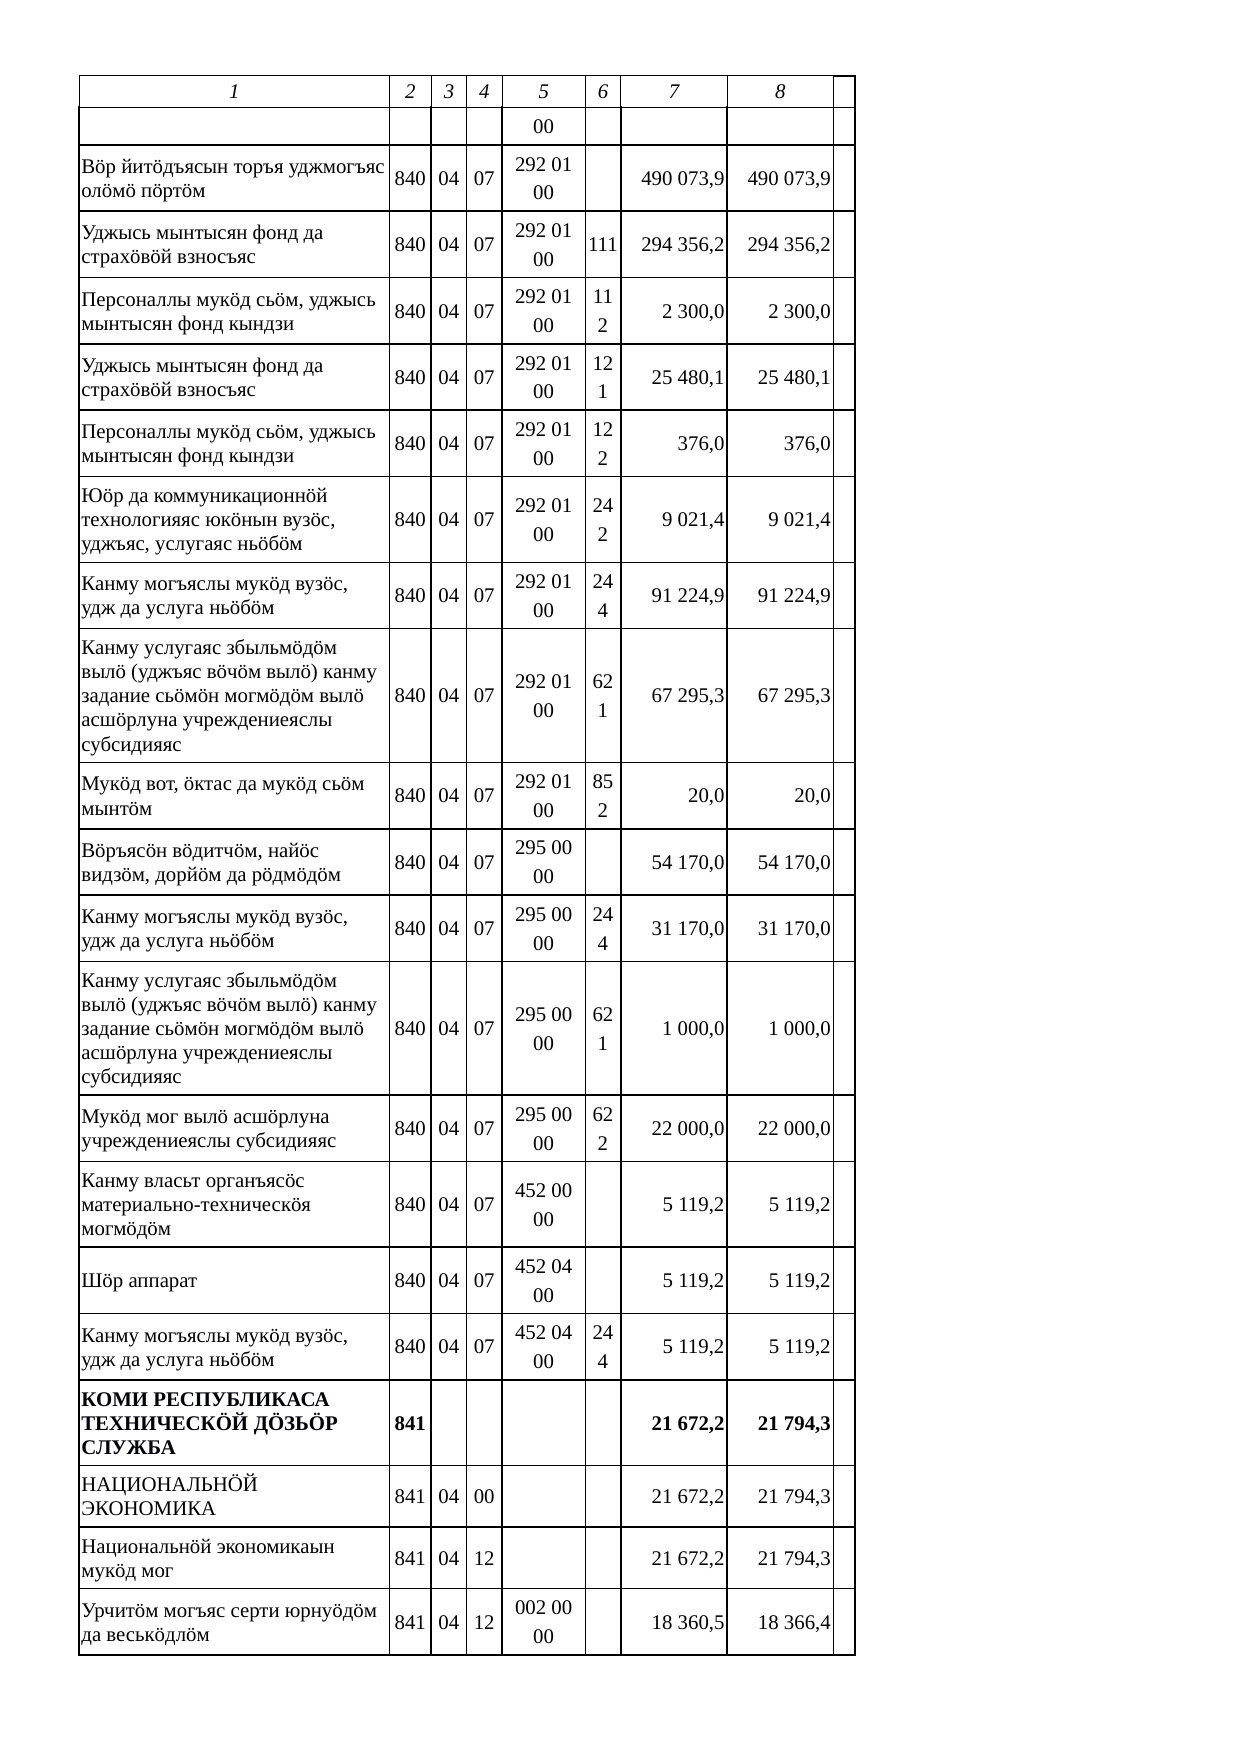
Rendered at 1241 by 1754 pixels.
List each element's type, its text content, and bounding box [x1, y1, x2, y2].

table_cell 295 00 00 [503, 1096, 585, 1161]
table_cell [586, 830, 620, 894]
table_cell 840 [390, 629, 430, 761]
table_cell 292 01 00 [503, 477, 585, 561]
table_cell 07 [467, 1162, 501, 1246]
table_cell 04 [432, 1162, 466, 1246]
table_cell 04 [432, 1248, 466, 1313]
table_cell 5 119,2 [622, 1248, 726, 1313]
table_cell 841 [390, 1589, 430, 1654]
table_cell 1 000,0 [622, 962, 726, 1094]
table_cell [586, 1589, 620, 1654]
table_cell [834, 477, 854, 561]
table_cell 54 170,0 [622, 830, 726, 894]
table_cell 91 224,9 [622, 563, 726, 628]
table_cell 07 [467, 763, 501, 828]
table_cell [834, 1589, 854, 1654]
table_cell 242 [586, 477, 620, 561]
table_cell 07 [467, 212, 501, 277]
table_cell [834, 1381, 854, 1464]
table_cell 04 [432, 212, 466, 277]
table_cell [834, 563, 854, 628]
table_cell 04 [432, 411, 466, 476]
table_cell 840 [390, 1162, 430, 1246]
table_cell 21 672,2 [622, 1381, 726, 1464]
table_cell [834, 345, 854, 409]
table_cell [834, 1162, 854, 1246]
table_cell 292 01 00 [503, 629, 585, 761]
table_cell [586, 1381, 620, 1464]
table_cell 00 [467, 1466, 501, 1526]
table_cell 376,0 [728, 411, 833, 476]
table_cell 31 170,0 [728, 896, 833, 961]
table_cell 04 [432, 1589, 466, 1654]
table_cell [834, 1248, 854, 1313]
table_cell 18 366,4 [728, 1589, 833, 1654]
table_cell 07 [467, 278, 501, 343]
table_cell [503, 1466, 585, 1526]
table_cell Уджысь мынтысян фонд да страхӧвӧй взносъяс [80, 345, 389, 409]
table_cell [586, 146, 620, 210]
table_cell 244 [586, 1314, 620, 1379]
table_header 3 [432, 76, 466, 106]
table_cell 840 [390, 896, 430, 961]
table_cell 07 [467, 962, 501, 1094]
table_cell [834, 896, 854, 961]
table_cell Канму могъяслы мукӧд вузӧс, удж да услуга ньӧбӧм [80, 1314, 389, 1379]
table_cell 21 672,2 [622, 1528, 726, 1588]
table_cell 490 073,9 [728, 146, 833, 210]
table_cell 07 [467, 629, 501, 761]
table_cell 18 360,5 [622, 1589, 726, 1654]
table_cell 5 119,2 [728, 1162, 833, 1246]
table_cell 295 00 00 [503, 962, 585, 1094]
table_cell [586, 1248, 620, 1313]
table_cell 21 794,3 [728, 1466, 833, 1526]
table_cell 452 04 00 [503, 1314, 585, 1379]
table_cell 5 119,2 [728, 1314, 833, 1379]
table_cell 04 [432, 763, 466, 828]
table_header 5 [503, 76, 585, 106]
table_cell 840 [390, 1096, 430, 1161]
table_cell 840 [390, 1248, 430, 1313]
table_cell 21 794,3 [728, 1528, 833, 1588]
table_cell Персоналлы мукӧд сьӧм, уджысь мынтысян фонд кындзи [80, 411, 389, 476]
table_cell [728, 108, 833, 144]
table_header [834, 77, 854, 106]
table_cell 25 480,1 [728, 345, 833, 409]
table_cell 294 356,2 [622, 212, 726, 277]
table_cell 04 [432, 1096, 466, 1161]
table_cell 21 794,3 [728, 1381, 833, 1464]
table_cell [834, 830, 854, 894]
table_cell [834, 108, 854, 144]
table_cell 1 000,0 [728, 962, 833, 1094]
table_cell 295 00 00 [503, 830, 585, 894]
table_cell Канму услугаяс збыльмӧдӧм вылӧ (уджъяс вӧчӧм вылӧ) канму задание сьӧмӧн могмӧдӧм вылӧ асшӧрлуна учреждениеяслы субсидияяс [80, 962, 389, 1094]
table_cell 840 [390, 345, 430, 409]
table_cell 04 [432, 345, 466, 409]
table_header 6 [586, 76, 620, 106]
table_cell 21 672,2 [622, 1466, 726, 1526]
table_cell 292 01 00 [503, 146, 585, 210]
table_cell Вӧр йитӧдъясын торъя уджмогъяс олӧмӧ пӧртӧм [80, 146, 389, 210]
table_cell [80, 108, 389, 144]
table_cell 292 01 00 [503, 763, 585, 828]
table_cell 12 [467, 1528, 501, 1588]
table_cell 840 [390, 477, 430, 561]
table_cell 04 [432, 629, 466, 761]
table_cell [834, 962, 854, 1094]
table_cell [467, 108, 501, 144]
table_cell 452 00 00 [503, 1162, 585, 1246]
table_cell 07 [467, 477, 501, 561]
table_cell 292 01 00 [503, 563, 585, 628]
table_cell 292 01 00 [503, 278, 585, 343]
table_cell [834, 1314, 854, 1379]
table_cell [586, 108, 620, 144]
table_cell Юӧр да коммуникационнӧй технологияяс юкӧнын вузӧс, уджъяс, услугаяс ньӧбӧм [80, 477, 389, 561]
table_cell 07 [467, 830, 501, 894]
table_cell [834, 1096, 854, 1161]
table_cell 840 [390, 962, 430, 1094]
table_cell 111 [586, 212, 620, 277]
table_cell 54 170,0 [728, 830, 833, 894]
table_cell 04 [432, 1466, 466, 1526]
table_cell Канму власьт органъясӧс материально-техническӧя могмӧдӧм [80, 1162, 389, 1246]
table_cell 20,0 [728, 763, 833, 828]
table_cell 2 300,0 [728, 278, 833, 343]
table_cell 5 119,2 [622, 1162, 726, 1246]
table_cell 292 01 00 [503, 411, 585, 476]
table_cell Канму услугаяс збыльмӧдӧм вылӧ (уджъяс вӧчӧм вылӧ) канму задание сьӧмӧн могмӧдӧм вылӧ асшӧрлуна учреждениеяслы субсидияяс [80, 629, 389, 761]
table_cell 04 [432, 1528, 466, 1588]
table_cell 07 [467, 896, 501, 961]
table_cell 841 [390, 1466, 430, 1526]
table_cell 07 [467, 1248, 501, 1313]
table_cell [834, 1528, 854, 1588]
table_cell 07 [467, 146, 501, 210]
table_cell Персоналлы мукӧд сьӧм, уджысь мынтысян фонд кындзи [80, 278, 389, 343]
table_header 2 [390, 76, 431, 106]
table_cell 07 [467, 1314, 501, 1379]
table_cell 91 224,9 [728, 563, 833, 628]
table_cell 840 [390, 278, 430, 343]
table_cell 376,0 [622, 411, 726, 476]
table_cell Урчитӧм могъяс серти юрнуӧдӧм да веськӧдлӧм [80, 1589, 389, 1654]
table_cell [586, 1528, 620, 1588]
table_cell 121 [586, 345, 620, 409]
table_cell Мукӧд мог вылӧ асшӧрлуна учреждениеяслы субсидияяс [80, 1096, 389, 1161]
table_cell Вӧръясӧн вӧдитчӧм, найӧс видзӧм, дорйӧм да рӧдмӧдӧм [80, 830, 389, 894]
table_header 4 [467, 76, 502, 106]
table_cell 112 [586, 278, 620, 343]
table_cell 841 [390, 1381, 430, 1464]
table_cell 621 [586, 962, 620, 1094]
table_cell 9 021,4 [622, 477, 726, 561]
table_cell [834, 629, 854, 761]
table_cell 2 300,0 [622, 278, 726, 343]
table_cell 840 [390, 212, 430, 277]
table_cell Национальнӧй экономикаын мукӧд мог [80, 1528, 389, 1588]
table_cell Канму могъяслы мукӧд вузӧс, удж да услуга ньӧбӧм [80, 563, 389, 628]
table_cell 5 119,2 [728, 1248, 833, 1313]
table_cell 20,0 [622, 763, 726, 828]
table_cell Шӧр аппарат [80, 1248, 389, 1313]
table_cell 07 [467, 345, 501, 409]
table_cell Мукӧд вот, ӧктас да мукӧд сьӧм мынтӧм [80, 763, 389, 828]
table_cell [834, 212, 854, 277]
table_cell [432, 1381, 466, 1464]
table_cell 31 170,0 [622, 896, 726, 961]
table_cell 840 [390, 146, 430, 210]
table_cell [503, 1381, 585, 1464]
table_cell [834, 763, 854, 828]
table_cell 07 [467, 411, 501, 476]
table_cell [432, 108, 466, 144]
table_cell 04 [432, 146, 466, 210]
table_cell 07 [467, 563, 501, 628]
table_header 1 [80, 76, 389, 106]
table_cell [586, 1162, 620, 1246]
table_cell 841 [390, 1528, 430, 1588]
table_cell 67 295,3 [728, 629, 833, 761]
table_cell 04 [432, 830, 466, 894]
table_cell 04 [432, 1314, 466, 1379]
table_cell 840 [390, 563, 430, 628]
table_cell 294 356,2 [728, 212, 833, 277]
table_cell 002 00 00 [503, 1589, 585, 1654]
table_cell 852 [586, 763, 620, 828]
table_header 8 [728, 76, 833, 106]
table_cell 04 [432, 896, 466, 961]
table_cell 00 [503, 108, 585, 144]
table_cell Канму могъяслы мукӧд вузӧс, удж да услуга ньӧбӧм [80, 896, 389, 961]
table_cell 25 480,1 [622, 345, 726, 409]
table_cell 122 [586, 411, 620, 476]
table_cell [834, 1466, 854, 1526]
table_cell 452 04 00 [503, 1248, 585, 1313]
table_cell 04 [432, 278, 466, 343]
table_cell 04 [432, 962, 466, 1094]
table_cell 12 [467, 1589, 501, 1654]
table_cell [586, 1466, 620, 1526]
table_cell [834, 411, 854, 476]
table_cell 840 [390, 1314, 430, 1379]
table_cell 22 000,0 [622, 1096, 726, 1161]
table_cell [390, 108, 430, 144]
table_cell 244 [586, 563, 620, 628]
table_cell 04 [432, 563, 466, 628]
table_cell 490 073,9 [622, 146, 726, 210]
table_cell КОМИ РЕСПУБЛИКАСА ТЕХНИЧЕСКӦЙ ДӦЗЬӦР СЛУЖБА [80, 1381, 389, 1464]
table_cell [622, 108, 726, 144]
table_cell [503, 1528, 585, 1588]
table_cell 621 [586, 629, 620, 761]
table_cell 07 [467, 1096, 501, 1161]
table_cell Уджысь мынтысян фонд да страхӧвӧй взносъяс [80, 212, 389, 277]
table_cell 67 295,3 [622, 629, 726, 761]
table_cell 9 021,4 [728, 477, 833, 561]
table_cell 292 01 00 [503, 212, 585, 277]
table_cell НАЦИОНАЛЬНӦЙ ЭКОНОМИКА [80, 1466, 389, 1526]
table_cell 295 00 00 [503, 896, 585, 961]
table_cell [834, 278, 854, 343]
table_cell 04 [432, 477, 466, 561]
table_cell 840 [390, 411, 430, 476]
table_cell 840 [390, 830, 430, 894]
table_cell 22 000,0 [728, 1096, 833, 1161]
table_cell 840 [390, 763, 430, 828]
table_cell [834, 146, 854, 210]
table_cell 622 [586, 1096, 620, 1161]
table_cell 292 01 00 [503, 345, 585, 409]
table_cell [467, 1381, 501, 1464]
table_header 7 [621, 76, 727, 106]
table_cell 244 [586, 896, 620, 961]
table_cell 5 119,2 [622, 1314, 726, 1379]
